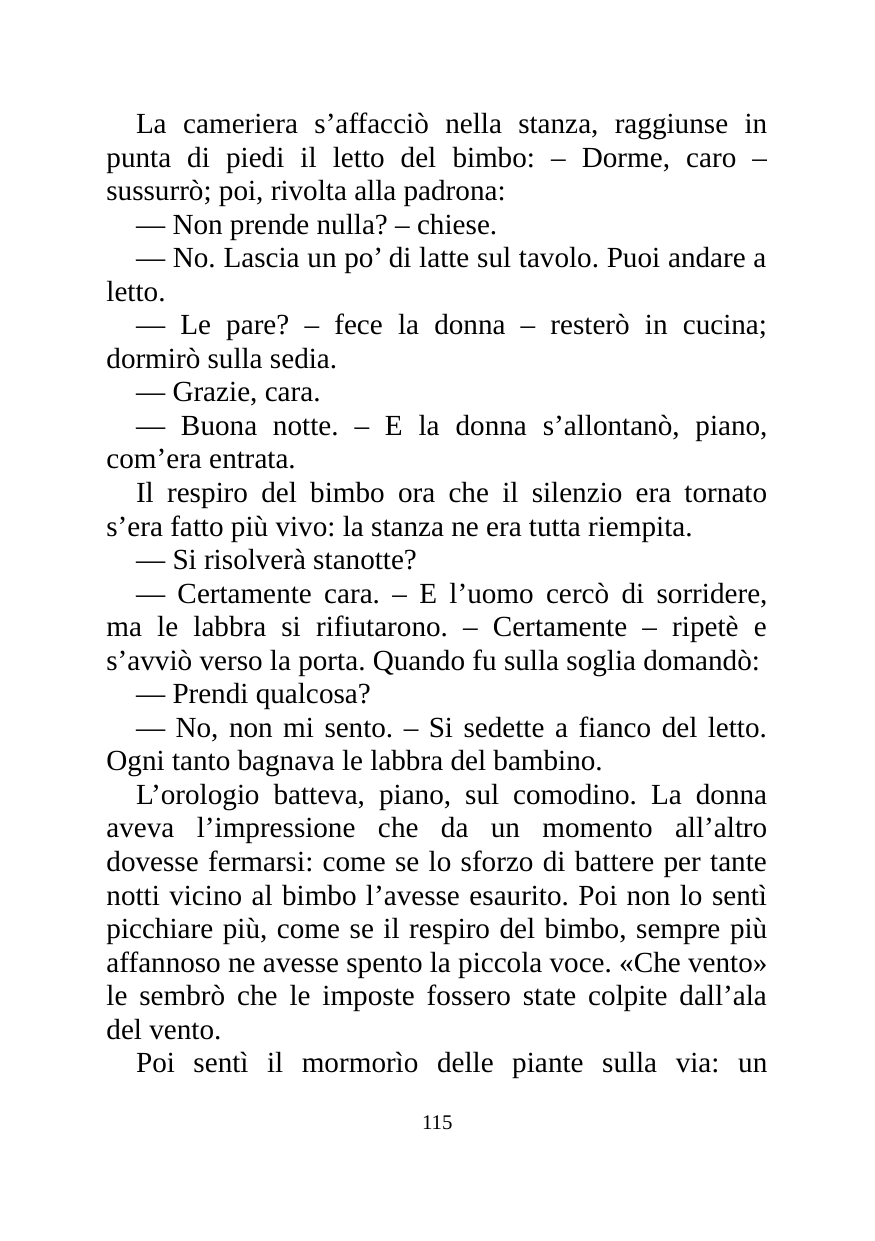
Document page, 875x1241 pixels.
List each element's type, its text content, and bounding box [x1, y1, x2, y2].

text — Le pare? – fece la donna – resterò in cucina; dormirò sulla sedia. [106, 307, 768, 374]
text L’orologio batteva, piano, sul comodino. La donna aveva l’impressione che da un momento all’altro dovesse fermarsi: come se lo sforzo di battere per tante notti vicino al bimbo l’avesse esaurito. Poi non lo sentì picchiare più, come se il respiro del bimbo, sempre più affannoso ne avesse spento la piccola voce. «Che vento» le sembrò che le imposte fossero state colpite dall’ala del vento. [106, 777, 768, 1045]
text — Si risolverà stanotte? [106, 542, 768, 576]
text — Non prende nulla? – chiese. [106, 207, 768, 240]
text — Certamente cara. – E l’uomo cercò di sorridere, ma le labbra si rifiutarono. – Certamente – ripetè e s’avviò verso la porta. Quando fu sulla soglia domandò: [106, 576, 768, 676]
text — No. Lascia un po’ di latte sul tavolo. Puoi andare a letto. [106, 240, 768, 307]
text — No, non mi sento. – Si sedette a fianco del letto. Ogni tanto bagnava le labbra del bambino. [106, 710, 768, 777]
text — Prendi qualcosa? [106, 676, 768, 710]
text — Buona notte. – E la donna s’allontanò, piano, com’era entrata. [106, 408, 768, 475]
text — Grazie, cara. [106, 374, 768, 408]
text Poi sentì il mormorìo delle piante sulla via: un [106, 1045, 768, 1079]
text Il respiro del bimbo ora che il silenzio era tornato s’era fatto più vivo: la stanza ne era tutta riempita. [106, 475, 768, 542]
text La cameriera s’affacciò nella stanza, raggiunse in punta di piedi il letto del bimbo: – Dorme, caro – sussurrò; poi, rivolta alla padrona: [106, 106, 768, 207]
